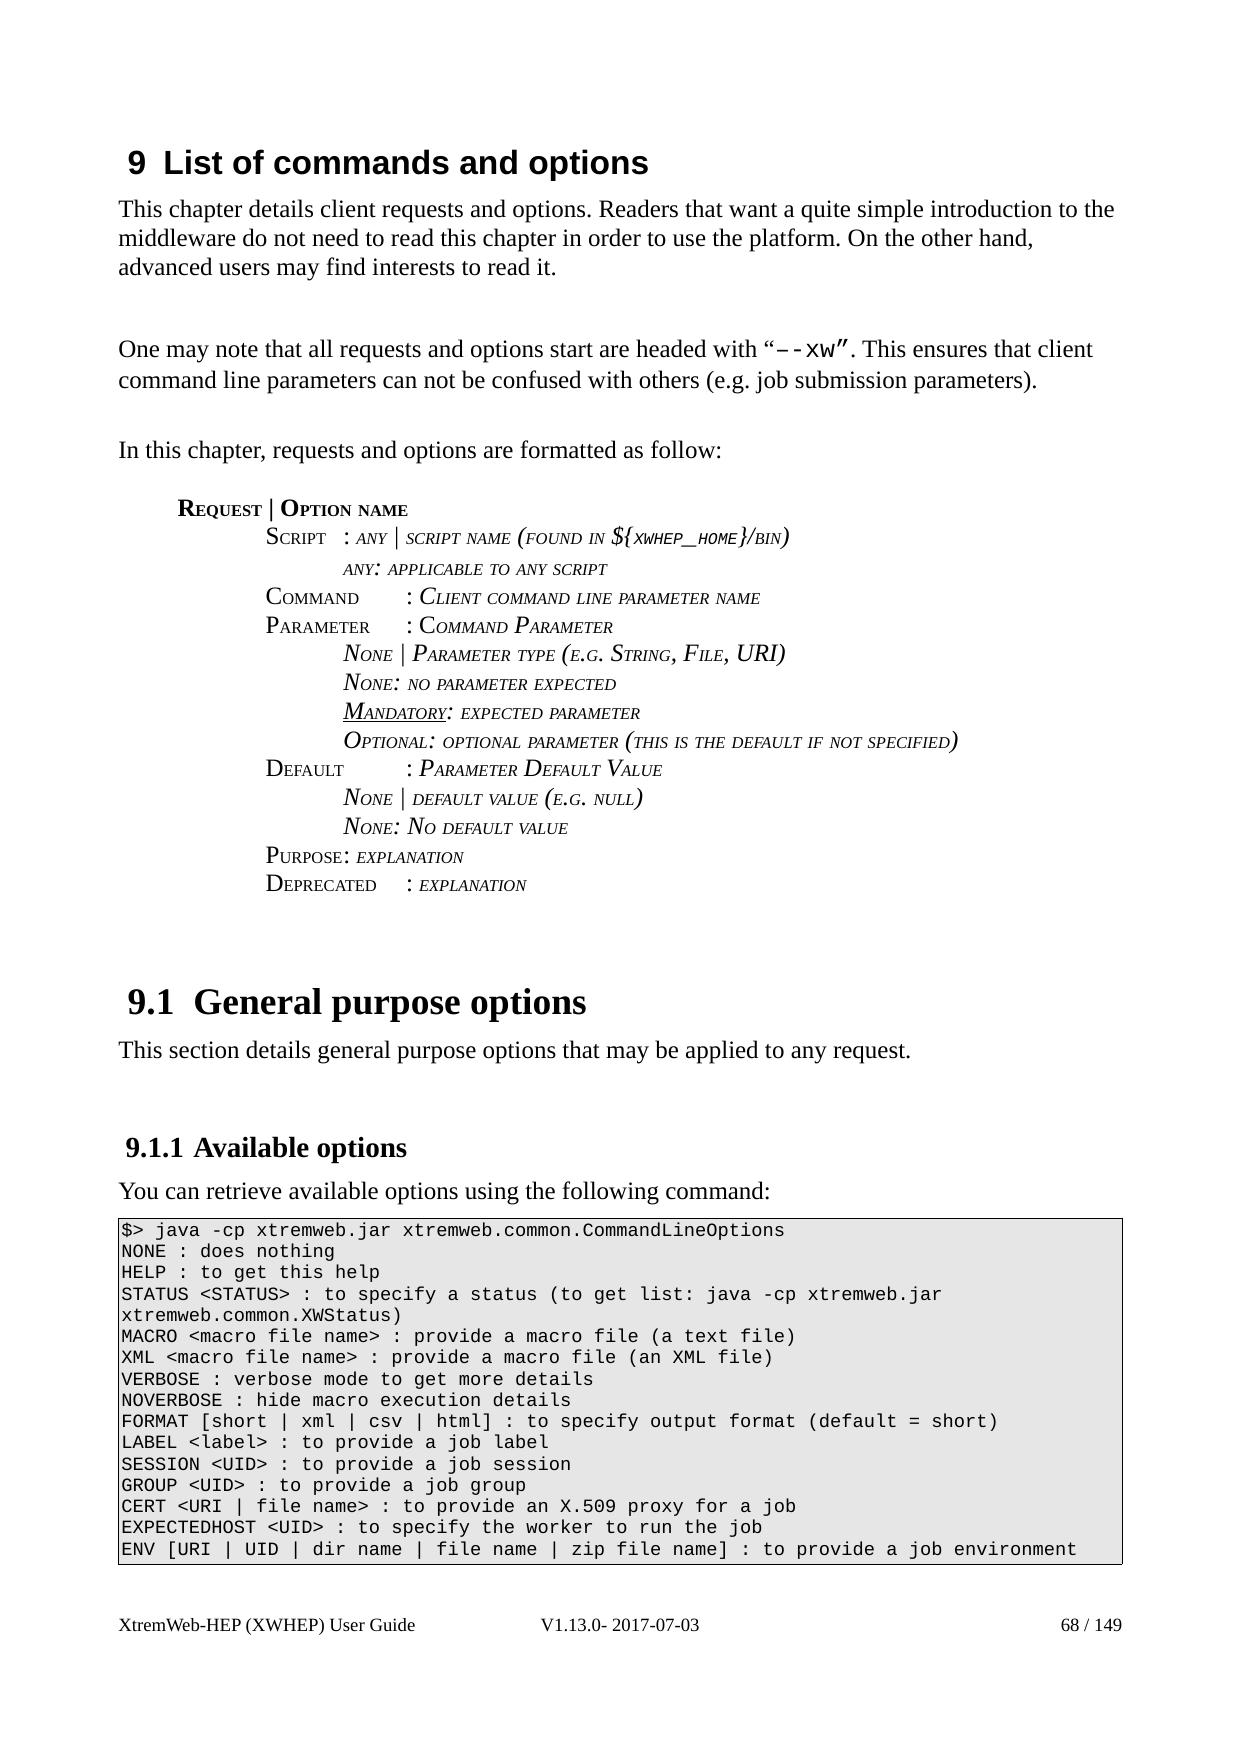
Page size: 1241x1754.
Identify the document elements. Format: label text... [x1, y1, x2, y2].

text GROUP <UID> : to provide a job group [119, 1473, 1122, 1494]
text Parameter : Command Parameter [265, 610, 1122, 638]
text ENV [URI | UID | dir name | file name | zip file name] : to provide a job environment [119, 1536, 1122, 1564]
text Command : Client command line parameter name [265, 581, 1122, 610]
text HELP : to get this help [119, 1260, 1122, 1281]
text In this chapter, requests and options are formatted as follow: [118, 435, 1122, 464]
text Optional: optional parameter (this is the default if not specified) [265, 725, 1122, 753]
text None | Parameter type (e.g. String, File, URI) [265, 638, 1122, 667]
text None: no parameter expected [265, 667, 1122, 696]
subtitle Available options [118, 1130, 1122, 1164]
text None | default value (e.g. null) [265, 782, 1122, 811]
text This chapter details client requests and options. Readers that want a quite simple introduction to the middleware do not need to read this chapter in order to use the platform. On the other hand, advanced users may find interests to read it. [118, 194, 1122, 281]
text None: No default value [265, 811, 1122, 840]
text $> java -cp xtremweb.jar xtremweb.common.CommandLineOptions [119, 1219, 1122, 1239]
text CERT <URI | file name> : to provide an X.509 proxy for a job [119, 1494, 1122, 1515]
text XML <macro file name> : provide a macro file (an XML file) [119, 1345, 1122, 1366]
text Default : Parameter Default Value [265, 753, 1122, 782]
text any: applicable to any script [265, 552, 1122, 581]
text Request | Option name [177, 493, 1122, 521]
text MACRO <macro file name> : provide a macro file (a text file) [119, 1324, 1122, 1345]
text One may note that all requests and options start are headed with “–-xw”. This ensures that client command line parameters can not be confused with others (e.g. job submission parameters). [118, 334, 1122, 394]
text Purpose : explanation [265, 840, 1122, 868]
text EXPECTEDHOST <UID> : to specify the worker to run the job [119, 1515, 1122, 1536]
text Mandatory: expected parameter [265, 696, 1122, 725]
text Deprecated : explanation [265, 868, 1122, 897]
text You can retrieve available options using the following command: [118, 1176, 1122, 1205]
text VERBOSE : verbose mode to get more details [119, 1366, 1122, 1388]
text SESSION <UID> : to provide a job session [119, 1451, 1122, 1473]
text STATUS <STATUS> : to specify a status (to get list: java -cp xtremweb.jar xtremweb.common.XWStatus) [119, 1281, 1122, 1324]
text FORMAT [short | xml | csv | html] : to specify output format (default = short) [119, 1409, 1122, 1430]
subtitle General purpose options [118, 980, 1122, 1023]
text LABEL <label> : to provide a job label [119, 1430, 1122, 1451]
subtitle List of commands and options [118, 143, 1122, 182]
text Script : any | script name (found in ${xwhep_home}/bin) [265, 521, 1122, 552]
text NONE : does nothing [119, 1239, 1122, 1260]
text NOVERBOSE : hide macro execution details [119, 1388, 1122, 1409]
text This section details general purpose options that may be applied to any request. [118, 1035, 1122, 1064]
